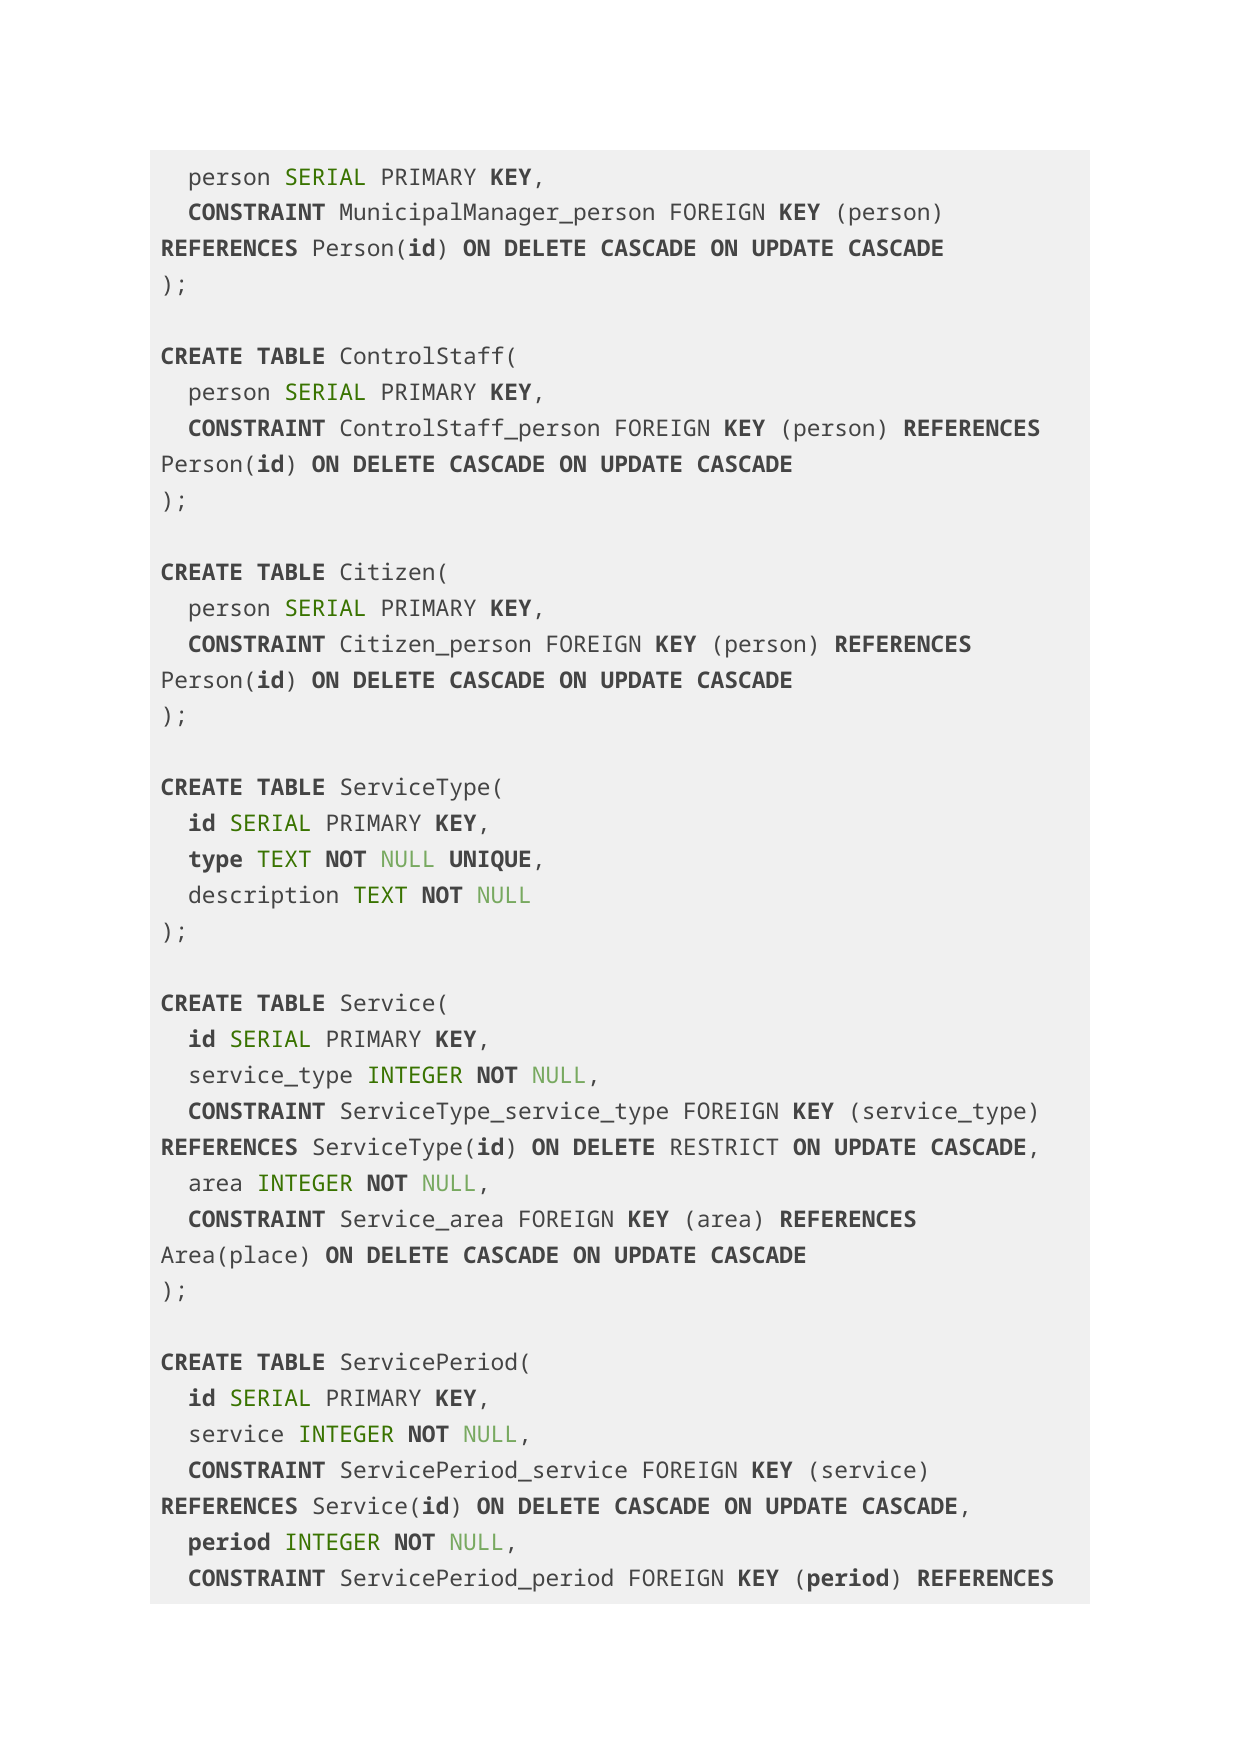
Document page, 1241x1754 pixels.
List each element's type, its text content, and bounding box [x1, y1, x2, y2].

table_header person SERIAL PRIMARY KEY, CONSTRAINT MunicipalManager_person FOREIGN KEY (person) REFERENCES Person(id) ON DELETE CASCADE ON UPDATE CASCADE ); CREATE TABLE ControlStaff( person SERIAL PRIMARY KEY, CONSTRAINT ControlStaff_person FOREIGN KEY (person) REFERENCES Person(id) ON DELETE CASCADE ON UPDATE CASCADE ); CREATE TABLE Citizen( person SERIAL PRIMARY KEY, CONSTRAINT Citizen_person FOREIGN KEY (person) REFERENCES Person(id) ON DELETE CASCADE ON UPDATE CASCADE ); CREATE TABLE ServiceType( id SERIAL PRIMARY KEY, type TEXT NOT NULL UNIQUE, description TEXT NOT NULL ); CREATE TABLE Service( id SERIAL PRIMARY KEY, service_type INTEGER NOT NULL, CONSTRAINT ServiceType_service_type FOREIGN KEY (service_type) REFERENCES ServiceType(id) ON DELETE RESTRICT ON UPDATE CASCADE, area INTEGER NOT NULL, CONSTRAINT Service_area FOREIGN KEY (area) REFERENCES Area(place) ON DELETE CASCADE ON UPDATE CASCADE ); CREATE TABLE ServicePeriod( id SERIAL PRIMARY KEY, service INTEGER NOT NULL, CONSTRAINT ServicePeriod_service FOREIGN KEY (service) REFERENCES Service(id) ON DELETE CASCADE ON UPDATE CASCADE, period INTEGER NOT NULL, CONSTRAINT ServicePeriod_period FOREIGN KEY (period) REFERENCES [150, 150, 1090, 1604]
